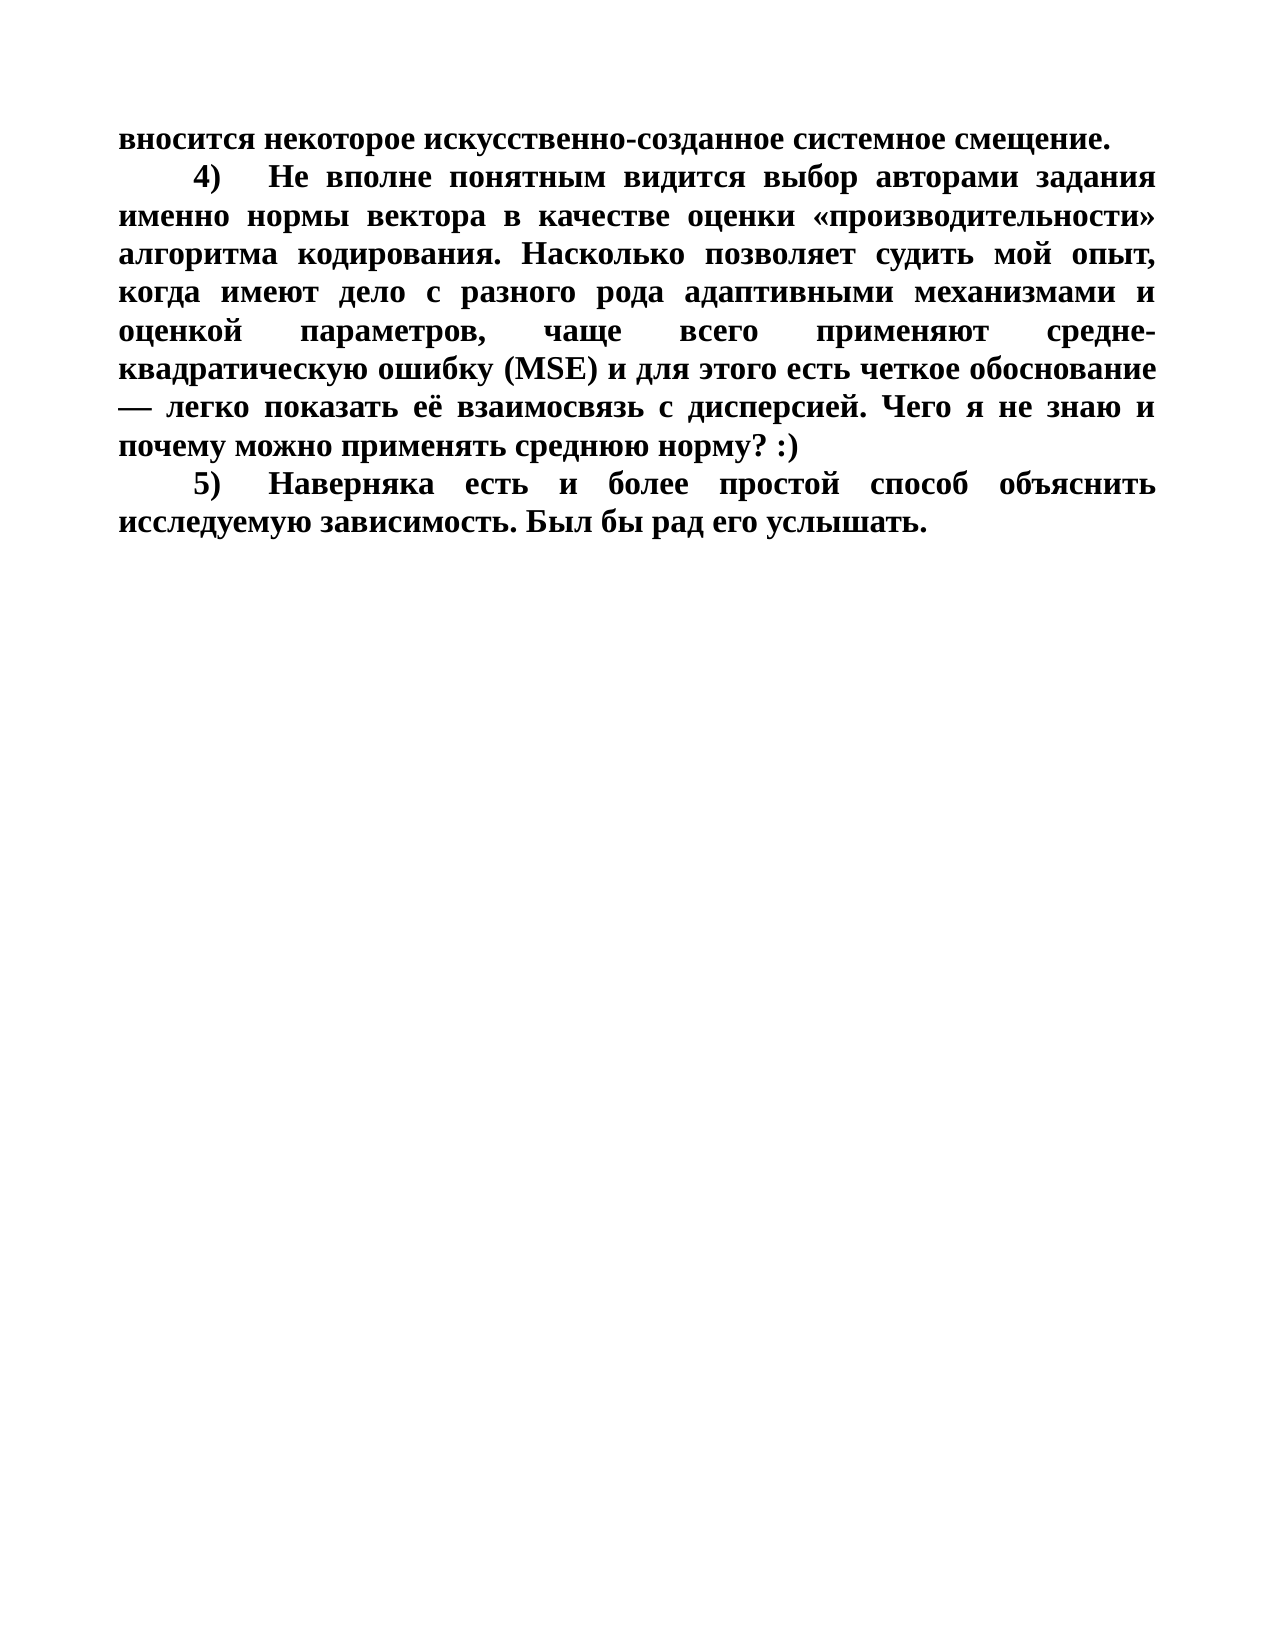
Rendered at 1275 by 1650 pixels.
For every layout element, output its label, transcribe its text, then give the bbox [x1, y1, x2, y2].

list Не вполне понятным видится выбор авторами задания именно нормы вектора в качестве оценки «производительности» алгоритма кодирования. Насколько позволяет судить мой опыт, когда имеют дело с разного рода адаптивными механизмами и оценкой параметров, чаще всего применяют средне-квадратическую ошибку (MSE) и для этого есть четкое обоснование — легко показать её взаимосвязь с дисперсией. Чего я не знаю и почему можно применять среднюю норму? :) [118, 156, 1157, 463]
list вносится некоторое искусственно-созданное системное смещение. [118, 118, 1157, 156]
list Наверняка есть и более простой способ объяснить исследуемую зависимость. Был бы рад его услышать. [118, 463, 1157, 540]
